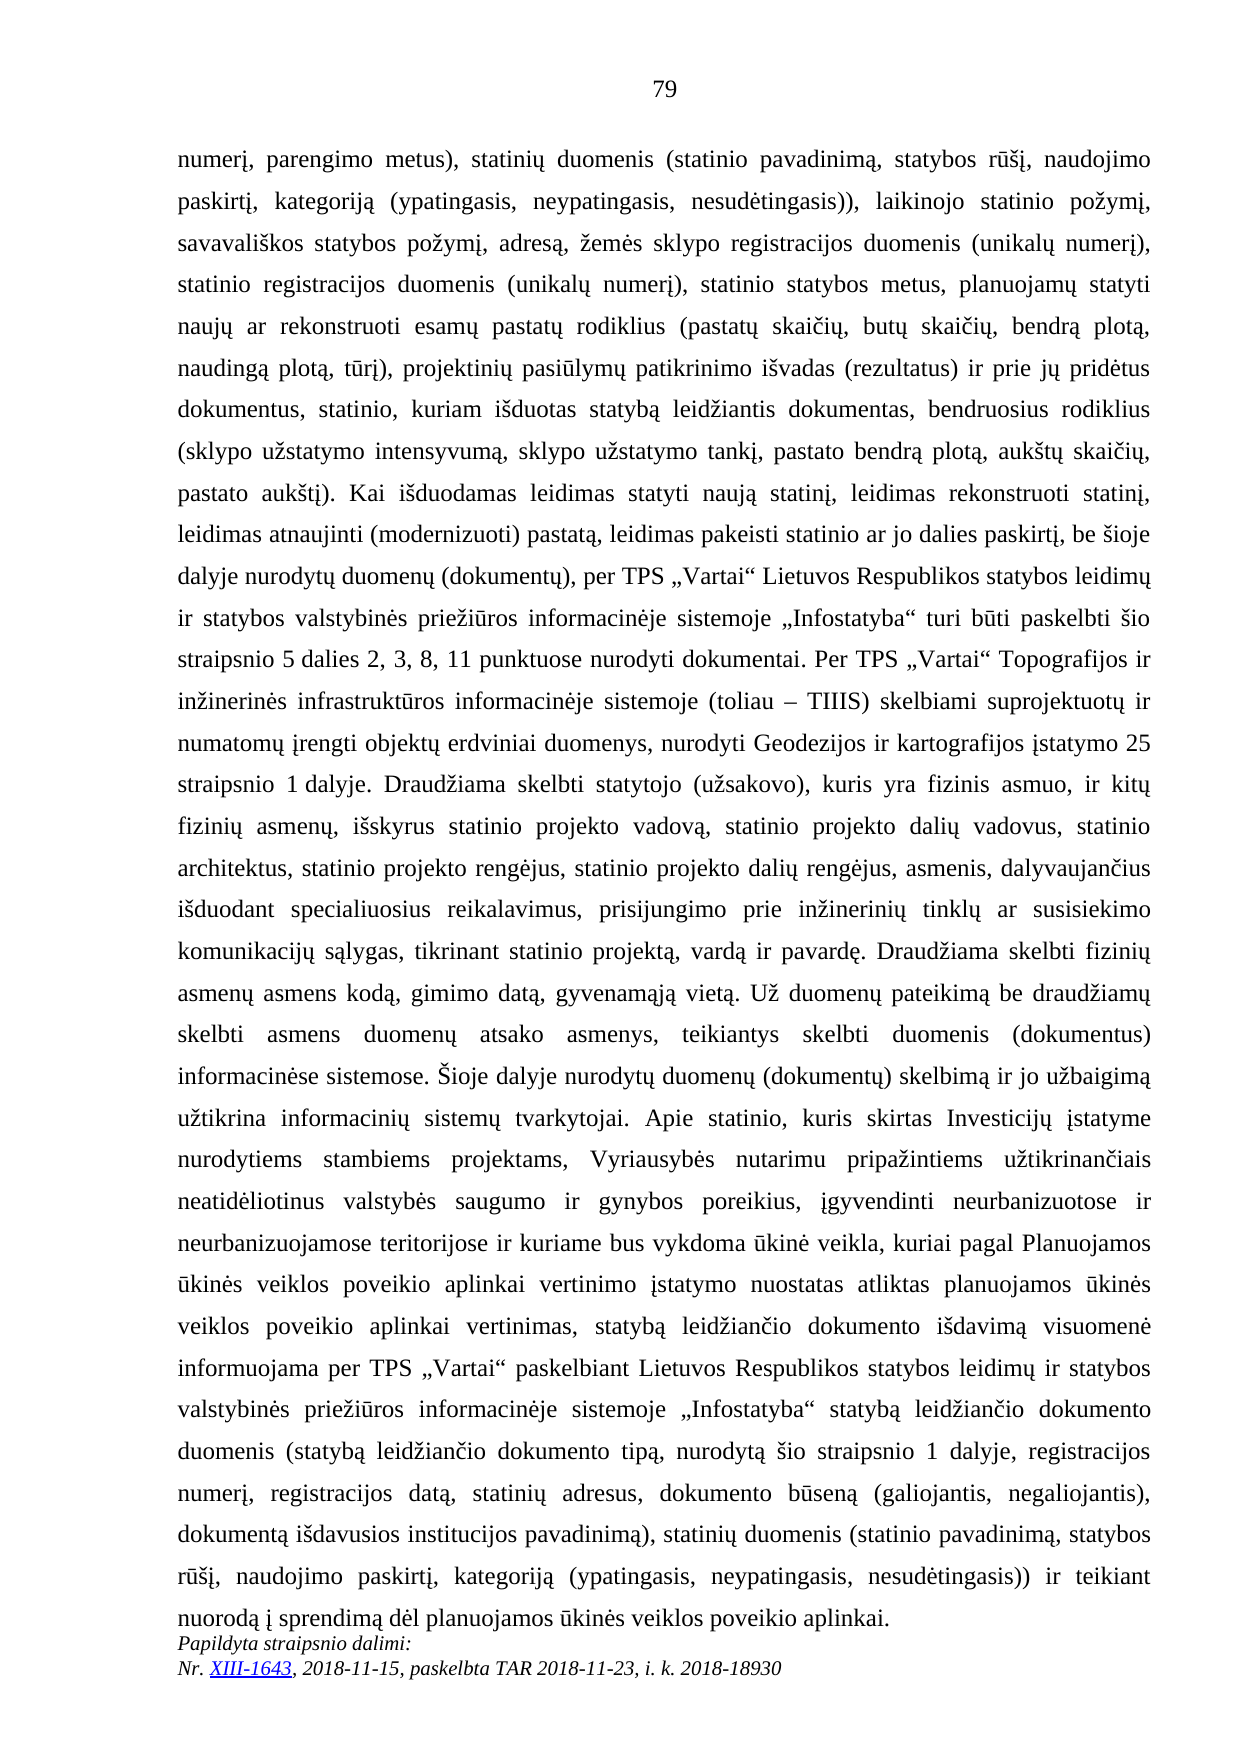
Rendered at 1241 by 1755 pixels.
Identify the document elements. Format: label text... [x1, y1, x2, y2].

text numerį, parengimo metus), statinių duomenis (statinio pavadinimą, statybos rūšį, naudojimo paskirtį, kategoriją (ypatingasis, neypatingasis, nesudėtingasis)), laikinojo statinio požymį, savavališkos statybos požymį, adresą, žemės sklypo registracijos duomenis (unikalų numerį), statinio registracijos duomenis (unikalų numerį), statinio statybos metus, planuojamų statyti naujų ar rekonstruoti esamų pastatų rodiklius (pastatų skaičių, butų skaičių, bendrą plotą, naudingą plotą, tūrį), projektinių pasiūlymų patikrinimo išvadas (rezultatus) ir prie jų pridėtus dokumentus, statinio, kuriam išduotas statybą leidžiantis dokumentas, bendruosius rodiklius (sklypo užstatymo intensyvumą, sklypo užstatymo tankį, pastato bendrą plotą, aukštų skaičių, pastato aukštį). Kai išduodamas leidimas statyti naują statinį, leidimas rekonstruoti statinį, leidimas atnaujinti (modernizuoti) pastatą, leidimas pakeisti statinio ar jo dalies paskirtį, be šioje dalyje nurodytų duomenų (dokumentų), per TPS „Vartai“ Lietuvos Respublikos statybos leidimų ir statybos valstybinės priežiūros informacinėje sistemoje „Infostatyba“ turi būti paskelbti šio straipsnio 5 dalies 2, 3, 8, 11 punktuose nurodyti dokumentai. Per TPS „Vartai“ Topografijos ir inžinerinės infrastruktūros informacinėje sistemoje (toliau – TIIIS) skelbiami suprojektuotų ir numatomų įrengti objektų erdviniai duomenys, nurodyti Geodezijos ir kartografijos įstatymo 25 straipsnio 1 dalyje. Draudžiama skelbti statytojo (užsakovo), kuris yra fizinis asmuo, ir kitų fizinių asmenų, išskyrus statinio projekto vadovą, statinio projekto dalių vadovus, statinio architektus, statinio projekto rengėjus, statinio projekto dalių rengėjus, asmenis, dalyvaujančius išduodant specialiuosius reikalavimus, prisijungimo prie inžinerinių tinklų ar susisiekimo komunikacijų sąlygas, tikrinant statinio projektą, vardą ir pavardę. Draudžiama skelbti fizinių asmenų asmens kodą, gimimo datą, gyvenamąją vietą. Už duomenų pateikimą be draudžiamų skelbti asmens duomenų atsako asmenys, teikiantys skelbti duomenis (dokumentus) informacinėse sistemose. Šioje dalyje nurodytų duomenų (dokumentų) skelbimą ir jo užbaigimą užtikrina informacinių sistemų tvarkytojai. Apie statinio, kuris skirtas Investicijų įstatyme nurodytiems stambiems projektams, Vyriausybės nutarimu pripažintiems užtikrinančiais neatidėliotinus valstybės saugumo ir gynybos poreikius, įgyvendinti neurbanizuotose ir neurbanizuojamose teritorijose ir kuriame bus vykdoma ūkinė veikla, kuriai pagal Planuojamos ūkinės veiklos poveikio aplinkai vertinimo įstatymo nuostatas atliktas planuojamos ūkinės veiklos poveikio aplinkai vertinimas, statybą leidžiančio dokumento išdavimą visuomenė informuojama per TPS „Vartai“ paskelbiant Lietuvos Respublikos statybos leidimų ir statybos valstybinės priežiūros informacinėje sistemoje „Infostatyba“ statybą leidžiančio dokumento duomenis (statybą leidžiančio dokumento tipą, nurodytą šio straipsnio 1 dalyje, registracijos numerį, registracijos datą, statinių adresus, dokumento būseną (galiojantis, negaliojantis), dokumentą išdavusios institucijos pavadinimą), statinių duomenis (statinio pavadinimą, statybos rūšį, naudojimo paskirtį, kategoriją (ypatingasis, neypatingasis, nesudėtingasis)) ir teikiant nuorodą į sprendimą dėl planuojamos ūkinės veiklos poveikio aplinkai. [177, 131, 1152, 1631]
text Nr. XIII-1643, 2018-11-15, paskelbta TAR 2018-11-23, i. k. 2018-18930 [177, 1655, 1152, 1679]
text Papildyta straipsnio dalimi: [177, 1631, 1152, 1655]
